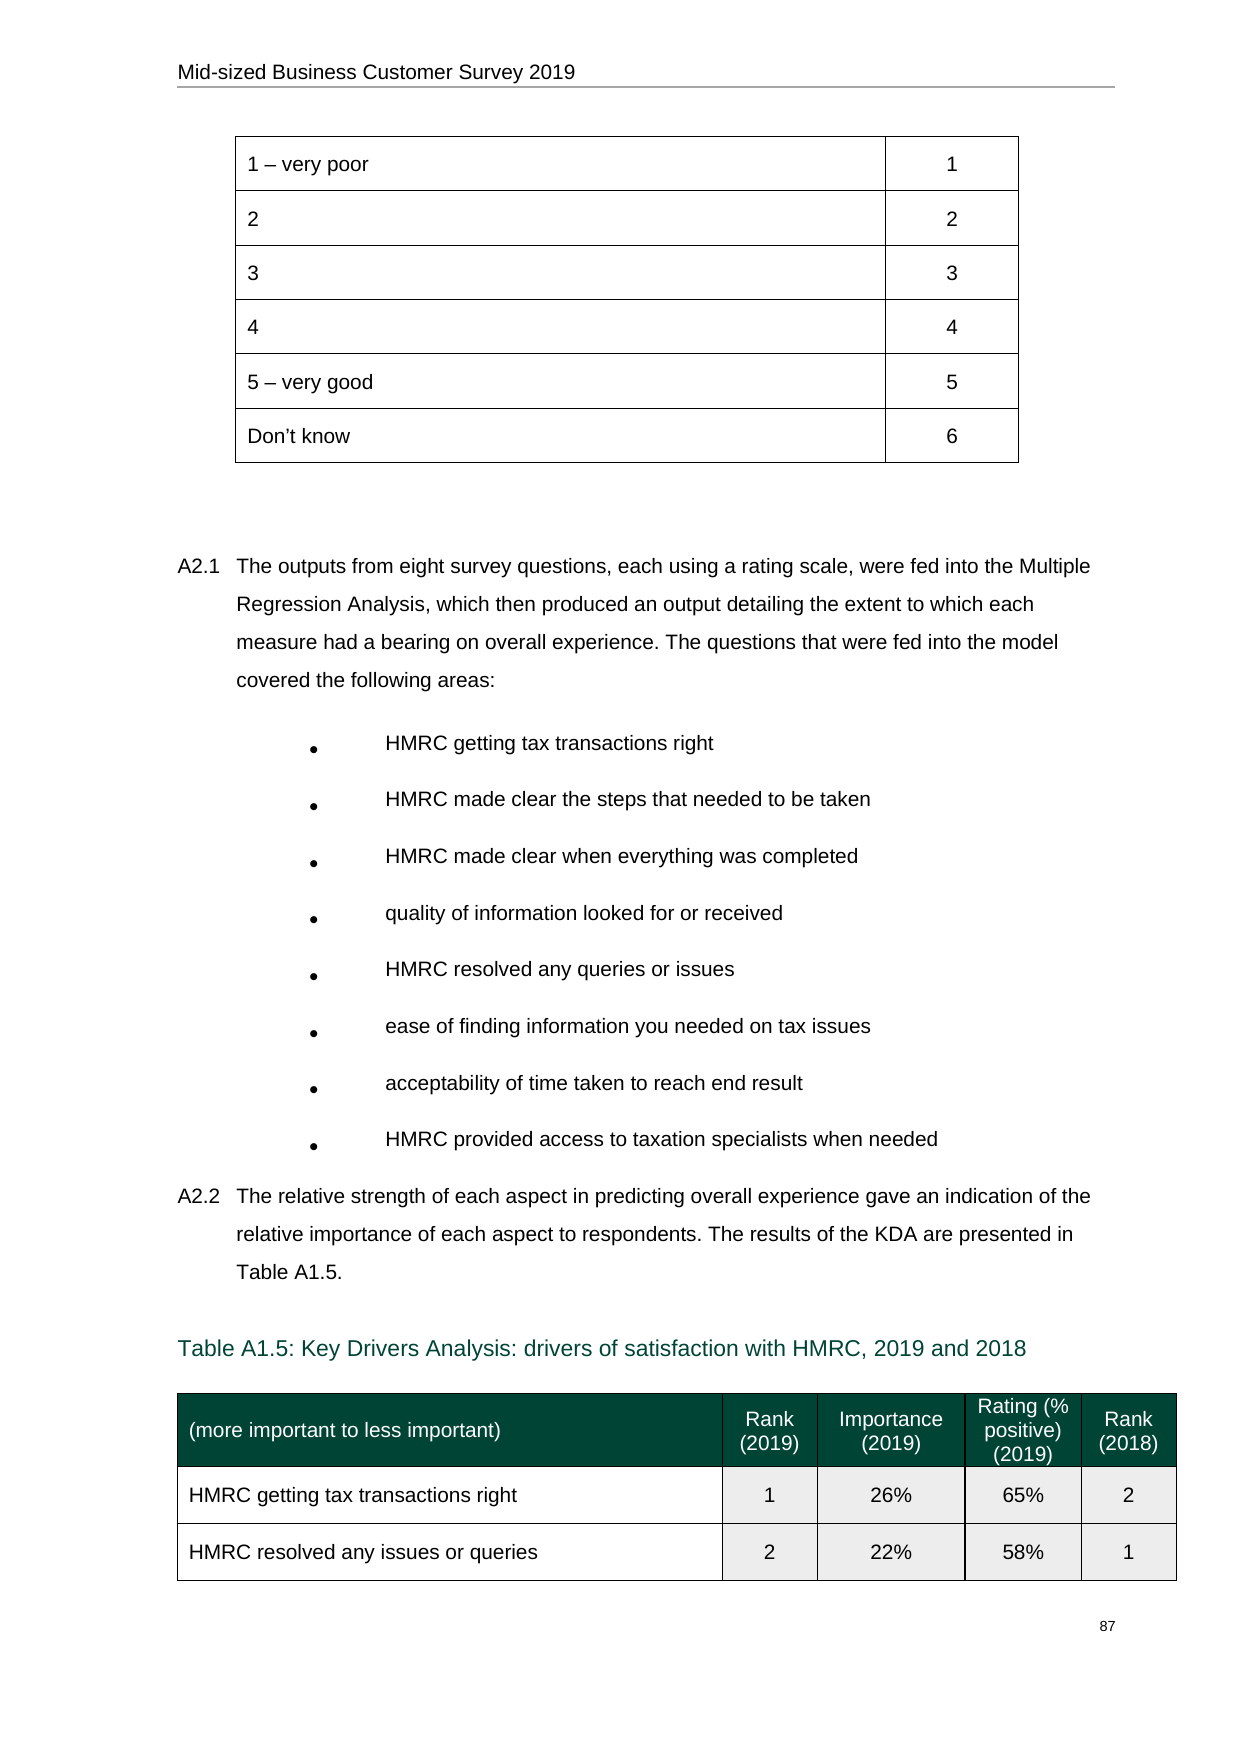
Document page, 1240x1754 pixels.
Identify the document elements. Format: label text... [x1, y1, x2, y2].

list acceptability of time taken to reach end result [310, 1071, 1115, 1102]
list HMRC resolved any queries or issues [310, 957, 1115, 989]
table_cell 2 [723, 1524, 817, 1580]
table_cell 65% [966, 1467, 1081, 1523]
list quality of information looked for or received [310, 901, 1115, 932]
subtitle Table A1.5: Key Drivers Analysis: drivers of satisfaction with HMRC, 2019 and 2018 [177, 1335, 1115, 1368]
table_cell 4 [236, 300, 885, 353]
table_cell HMRC getting tax transactions right [178, 1467, 722, 1523]
table_cell 5 [886, 354, 1018, 408]
list The outputs from eight survey questions, each using a rating scale, were fed into the Multiple Regression Analysis, which then produced an output detailing the extent to which each measure had a bearing on overall experience. The questions that were fed into the model covered the following areas: [177, 554, 1115, 699]
table_cell 22% [818, 1524, 964, 1580]
table_header Importance (2019) [818, 1394, 964, 1466]
table_cell 3 [236, 246, 885, 299]
table_cell 2 [1082, 1467, 1176, 1523]
table_cell 4 [886, 300, 1018, 353]
table_header Rating (% positive) (2019) [966, 1394, 1081, 1466]
list The relative strength of each aspect in predicting overall experience gave an indication of the relative importance of each aspect to respondents. The results of the KDA are presented in Table A1.5. [177, 1184, 1115, 1291]
table_cell HMRC resolved any issues or queries [178, 1524, 722, 1580]
table_header 1 [886, 137, 1018, 190]
list ease of finding information you needed on tax issues [310, 1014, 1115, 1046]
table_cell 5 – very good [236, 354, 885, 408]
table_cell 2 [886, 191, 1018, 244]
list HMRC provided access to taxation specialists when needed [310, 1127, 1115, 1159]
table_cell Don’t know [236, 409, 885, 462]
table_header Rank (2019) [723, 1394, 817, 1466]
list HMRC made clear when everything was completed [310, 844, 1115, 876]
table_cell 3 [886, 246, 1018, 299]
table_cell 2 [236, 191, 885, 244]
table_cell 6 [886, 409, 1018, 462]
table_cell 58% [966, 1524, 1081, 1580]
table_header 1 – very poor [236, 137, 885, 190]
table_cell 1 [1082, 1524, 1176, 1580]
table_header (more important to less important) [178, 1394, 722, 1466]
table_cell 26% [818, 1467, 964, 1523]
list HMRC made clear the steps that needed to be taken [310, 787, 1115, 819]
table_header Rank (2018) [1082, 1394, 1176, 1466]
list HMRC getting tax transactions right [310, 731, 1115, 762]
table_cell 1 [723, 1467, 817, 1523]
